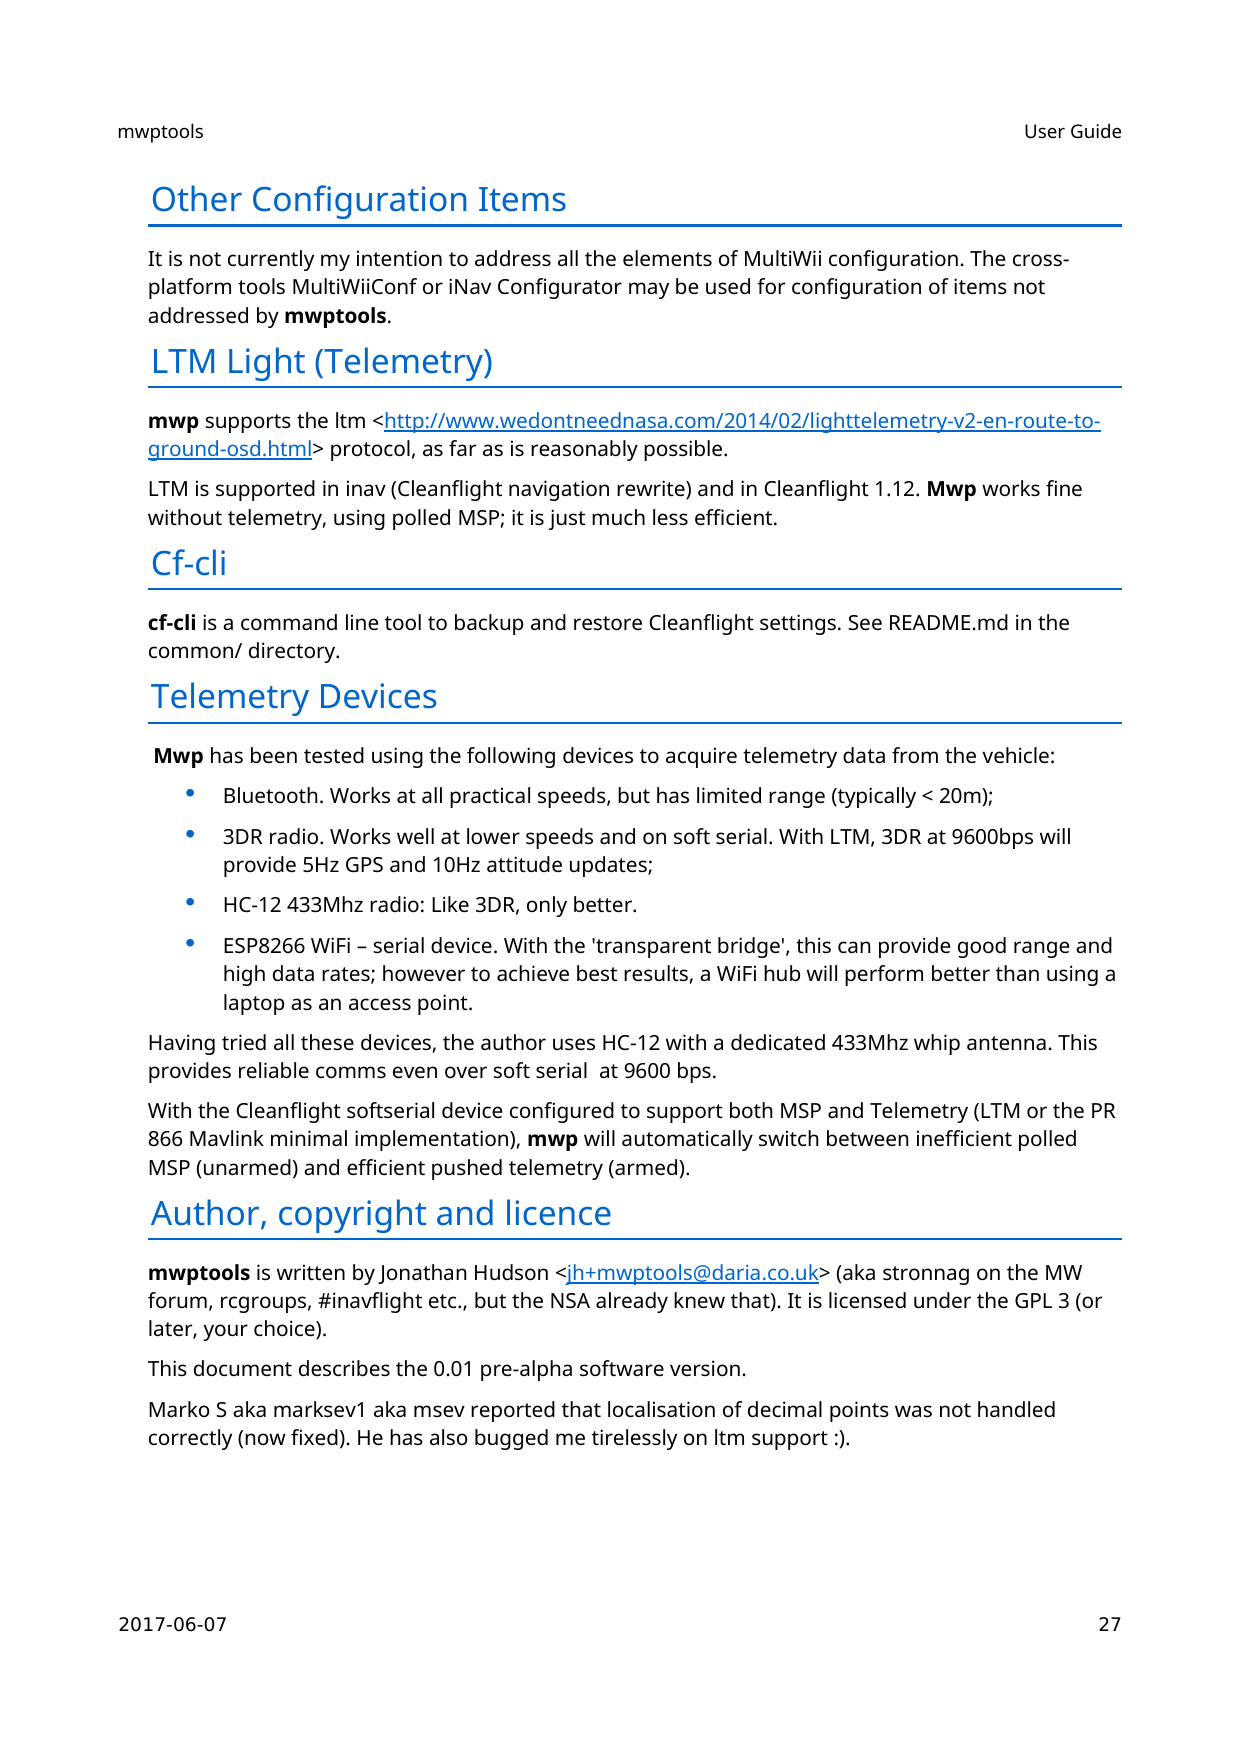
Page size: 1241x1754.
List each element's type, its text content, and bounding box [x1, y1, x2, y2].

list Bluetooth. Works at all practical speeds, but has limited range (typically < 20m); [185, 782, 1122, 810]
text mwptools is written by Jonathan Hudson <jh+mwptools@daria.co.uk> (aka stronnag on the MW forum, rcgroups, #inavflight etc., but the NSA already knew that). It is licensed under the GPL 3 (or later, your choice). [148, 1258, 1122, 1343]
list HC-12 433Mhz radio: Like 3DR, only better. [185, 891, 1122, 919]
text This document describes the 0.01 pre-alpha software version. [148, 1354, 1122, 1383]
subtitle Telemetry Devices [148, 670, 1122, 722]
text LTM is supported in inav (Cleanflight navigation rewrite) and in Cleanflight 1.12. Mwp works fine without telemetry, using polled MSP; it is just much less efficient. [148, 474, 1122, 531]
text Marko S aka marksev1 aka msev reported that localisation of decimal points was not handled correctly (now fixed). He has also bugged me tirelessly on ltm support :). [148, 1395, 1122, 1451]
text With the Cleanflight softserial device configured to support both MSP and Telemetry (LTM or the PR 866 Mavlink minimal implementation), mwp will automatically switch between inefficient polled MSP (unarmed) and efficient pushed telemetry (armed). [148, 1096, 1122, 1181]
subtitle Author, copyright and licence [148, 1187, 1122, 1238]
list 3DR radio. Works well at lower speeds and on soft serial. With LTM, 3DR at 9600bps will provide 5Hz GPS and 10Hz attitude updates; [185, 822, 1122, 879]
text It is not currently my intention to address all the elements of MultiWii configuration. The cross-platform tools MultiWiiConf or iNav Configurator may be used for configuration of items not addressed by mwptools. [148, 244, 1122, 329]
text Having tried all these devices, the author uses HC-12 with a dedicated 433Mhz whip antenna. This provides reliable comms even over soft serial at 9600 bps. [148, 1028, 1122, 1084]
text mwp supports the ltm <http://www.wedontneednasa.com/2014/02/lighttelemetry-v2-en-route-to-ground-osd.html> protocol, as far as is reasonably possible. [148, 406, 1122, 462]
text Mwp has been tested using the following devices to acquire telemetry data from the vehicle: [148, 741, 1122, 770]
subtitle Other Configuration Items [148, 173, 1122, 224]
subtitle LTM Light (Telemetry) [148, 335, 1122, 386]
list ESP8266 WiFi – serial device. With the 'transparent bridge', this can provide good range and high data rates; however to achieve best results, a WiFi hub will perform better than using a laptop as an access point. [185, 931, 1122, 1016]
subtitle Cf-cli [148, 537, 1122, 588]
text cf-cli is a command line tool to backup and restore Cleanflight settings. See README.md in the common/ directory. [148, 608, 1122, 664]
